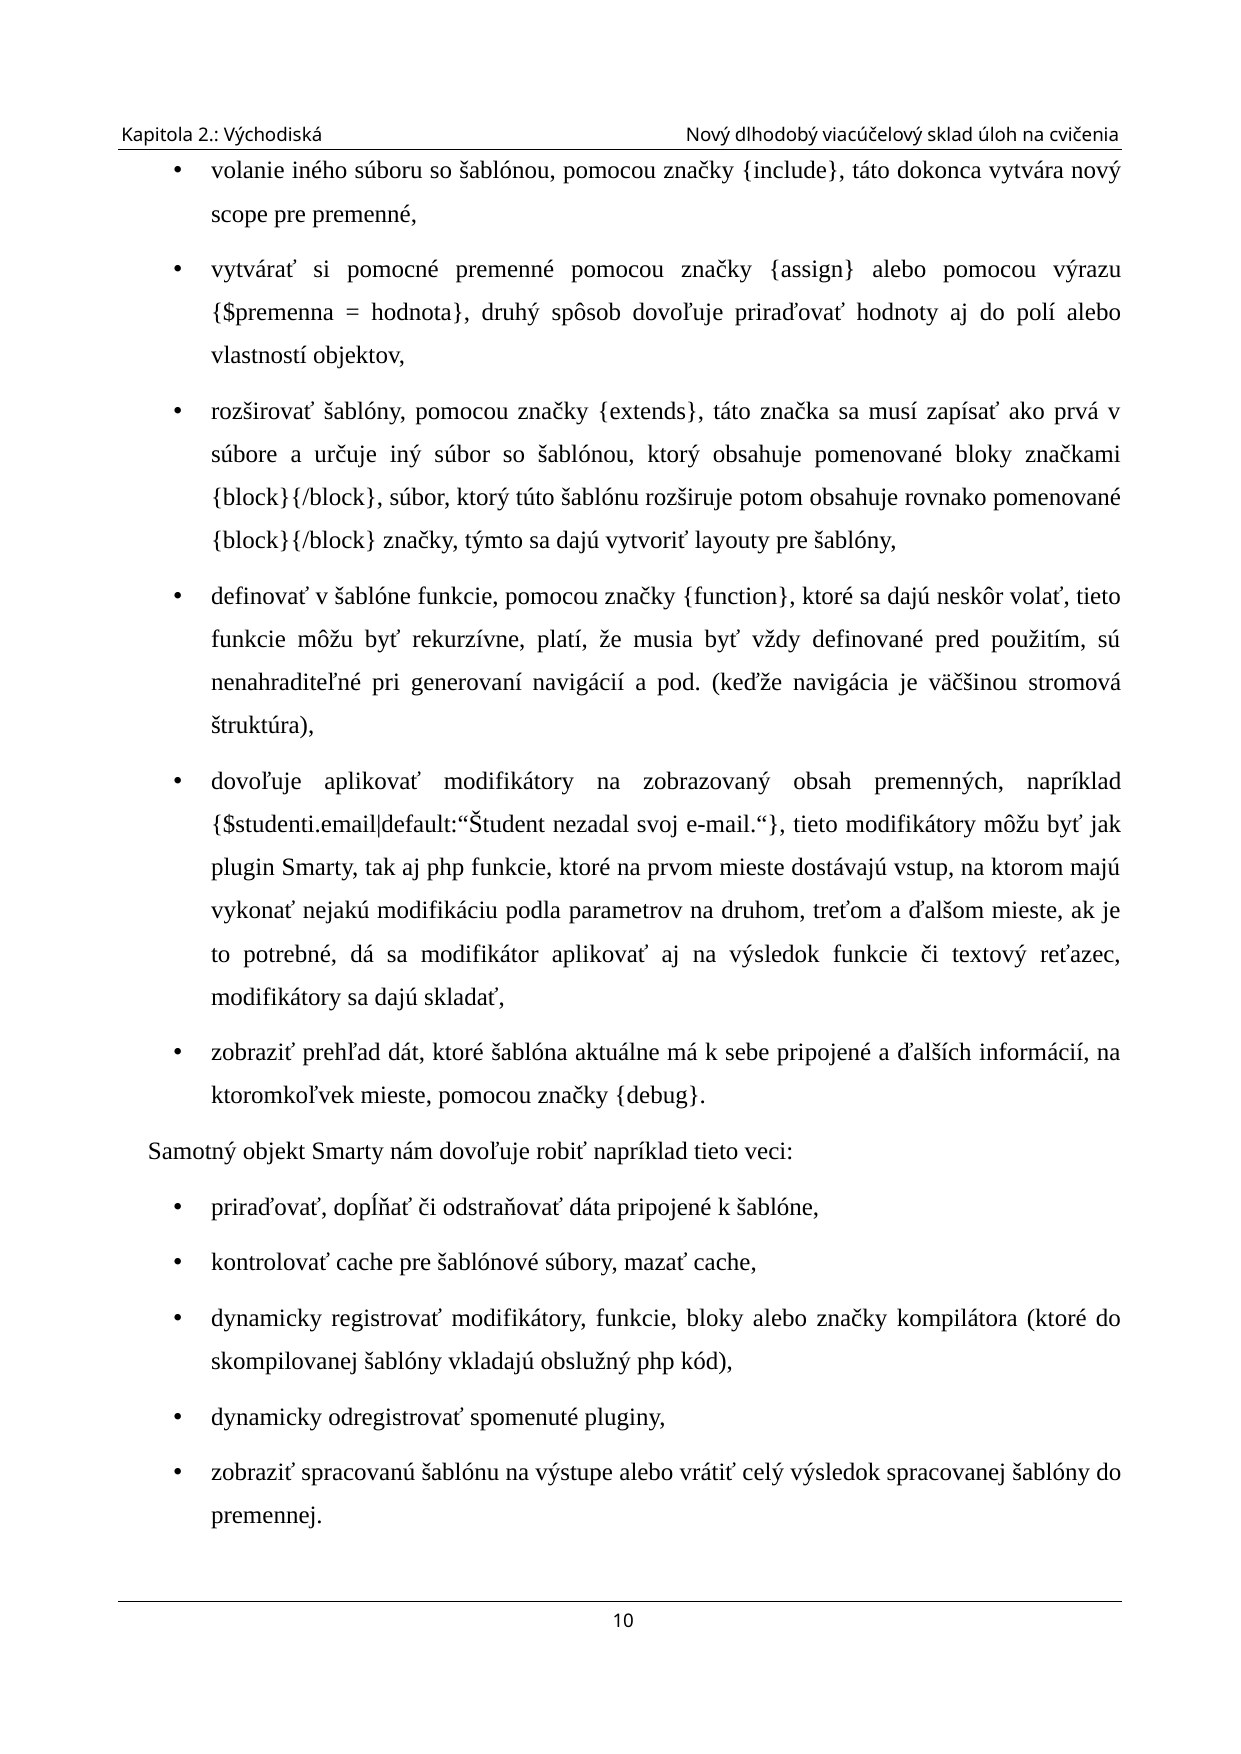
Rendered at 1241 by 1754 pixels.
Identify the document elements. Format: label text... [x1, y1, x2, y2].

list definovať v šablóne funkcie, pomocou značky {function}, ktoré sa dajú neskôr volať, tieto funkcie môžu byť rekurzívne, platí, že musia byť vždy definované pred použitím, sú nenahraditeľné pri generovaní navigácií a pod. (keďže navigácia je väčšinou stromová štruktúra), [173, 581, 1122, 739]
list kontrolovať cache pre šablónové súbory, mazať cache, [173, 1247, 1122, 1276]
text Samotný objekt Smarty nám dovoľuje robiť napríklad tieto veci: [136, 1136, 1122, 1165]
list dynamicky registrovať modifikátory, funkcie, bloky alebo značky kompilátora (ktoré do skompilovanej šablóny vkladajú obslužný php kód), [173, 1303, 1122, 1375]
list zobraziť prehľad dát, ktoré šablóna aktuálne má k sebe pripojené a ďalších informácií, na ktoromkoľvek mieste, pomocou značky {debug}. [173, 1037, 1122, 1109]
list zobraziť spracovanú šablónu na výstupe alebo vrátiť celý výsledok spracovanej šablóny do premennej. [173, 1457, 1122, 1529]
list rozširovať šablóny, pomocou značky {extends}, táto značka sa musí zapísať ako prvá v súbore a určuje iný súbor so šablónou, ktorý obsahuje pomenované bloky značkami {block}{/block}, súbor, ktorý túto šablónu rozširuje potom obsahuje rovnako pomenované {block}{/block} značky, týmto sa dajú vytvoriť layouty pre šablóny, [173, 396, 1122, 554]
list dynamicky odregistrovať spomenuté pluginy, [173, 1402, 1122, 1431]
list dovoľuje aplikovať modifikátory na zobrazovaný obsah premenných, napríklad {$studenti.email|default:“Študent nezadal svoj e-mail.“}, tieto modifikátory môžu byť jak plugin Smarty, tak aj php funkcie, ktoré na prvom mieste dostávajú vstup, na ktorom majú vykonať nejakú modifikáciu podla parametrov na druhom, treťom a ďalšom mieste, ak je to potrebné, dá sa modifikátor aplikovať aj na výsledok funkcie či textový reťazec, modifikátory sa dajú skladať, [173, 766, 1122, 1011]
list volanie iného súboru so šablónou, pomocou značky {include}, táto dokonca vytvára nový scope pre premenné, [173, 156, 1122, 227]
list priraďovať, dopĺňať či odstraňovať dáta pripojené k šablóne, [173, 1192, 1122, 1221]
list vytvárať si pomocné premenné pomocou značky {assign} alebo pomocou výrazu {$premenna = hodnota}, druhý spôsob dovoľuje priraďovať hodnoty aj do polí alebo vlastností objektov, [173, 254, 1122, 369]
